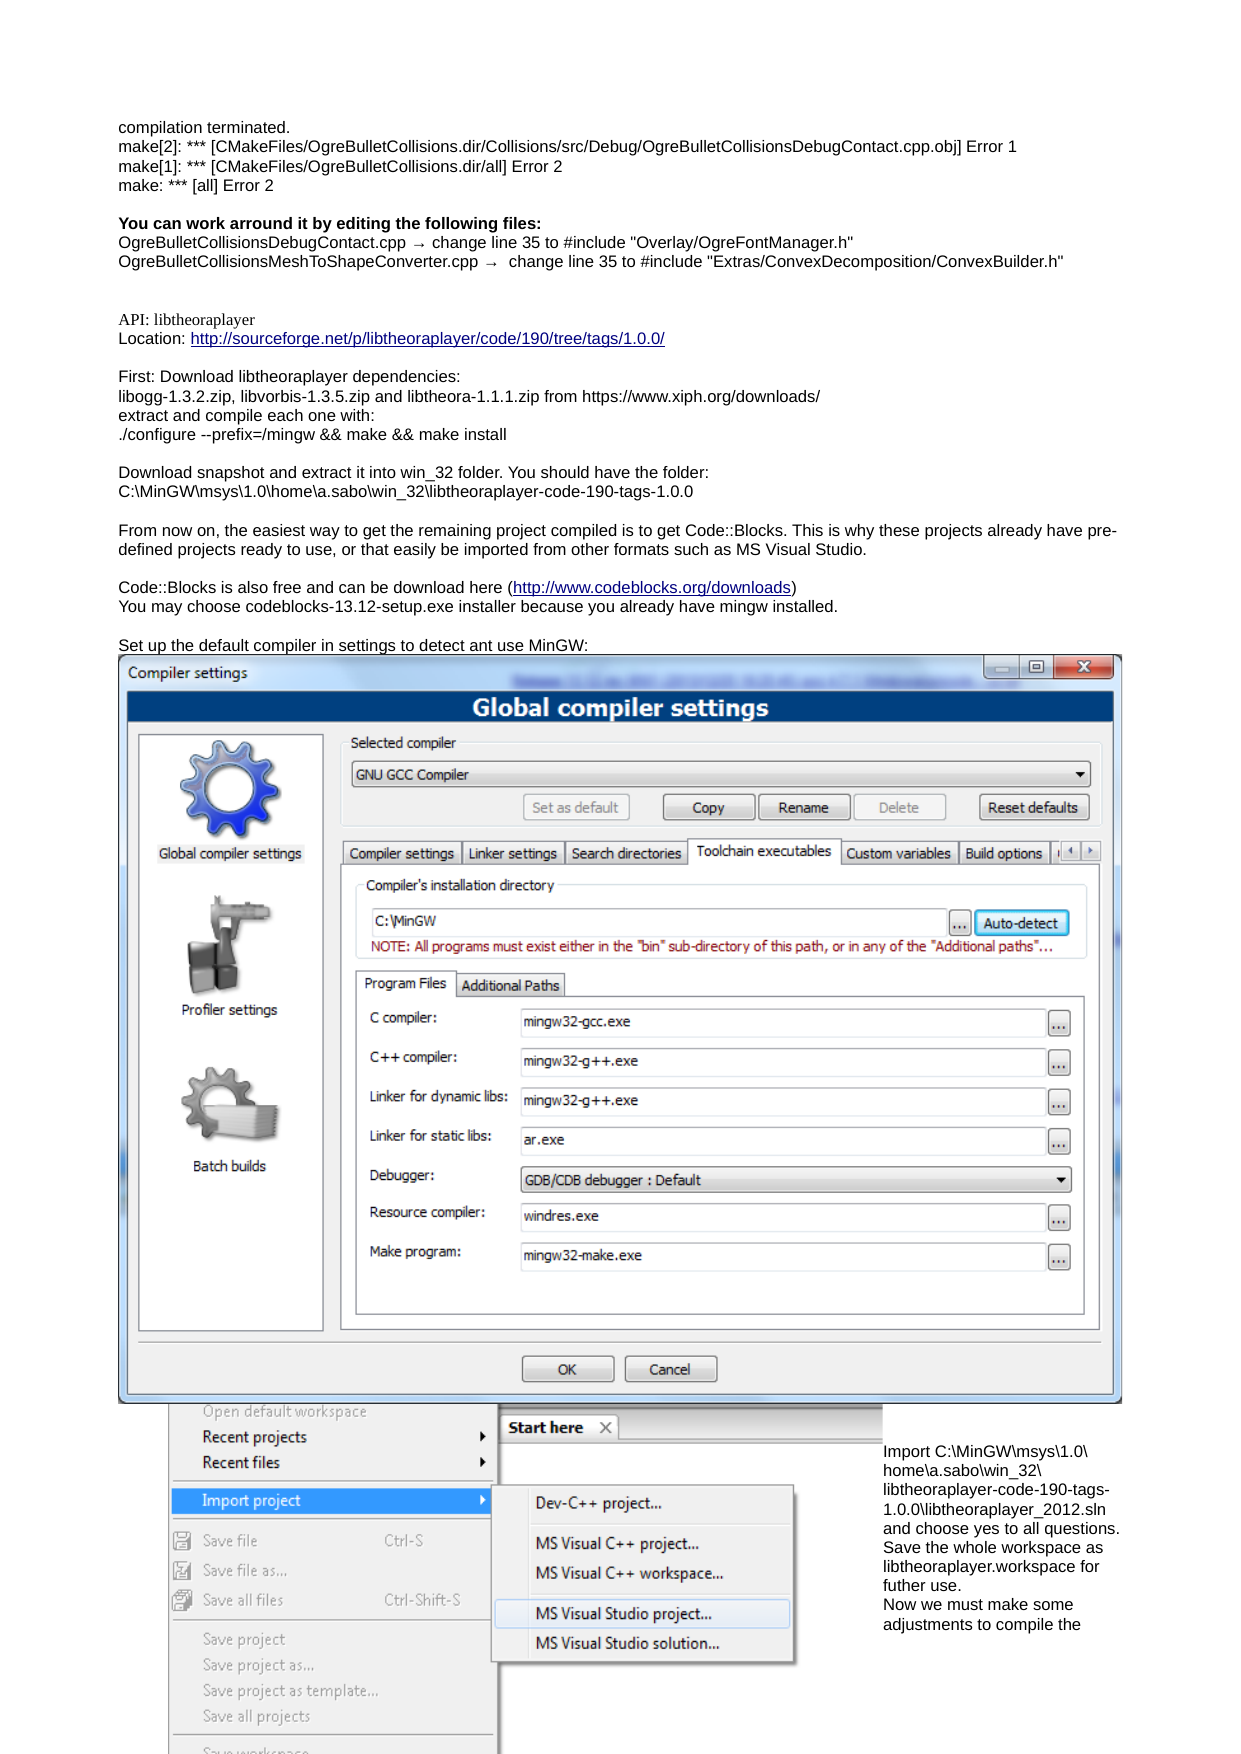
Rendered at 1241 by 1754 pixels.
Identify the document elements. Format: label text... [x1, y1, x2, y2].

text OgreBulletCollisionsDebugContact.cpp → change line 35 to #include "Overlay/OgreFontManager.h" [118, 233, 1122, 252]
text Location: http://sourceforge.net/p/libtheoraplayer/code/190/tree/tags/1.0.0/ [118, 329, 1122, 348]
text compilation terminated. [118, 118, 1122, 137]
text make: *** [all] Error 2 [118, 176, 1122, 195]
text ./configure --prefix=/mingw && make && make install [118, 425, 1122, 444]
text Set up the default compiler in settings to detect ant use MinGW: [118, 636, 1122, 654]
text From now on, the easiest way to get the remaining project compiled is to get Code::Blocks. This is why these projects already have pre-defined projects ready to use, or that easily be imported from other formats such as MS Visual Studio. [118, 521, 1122, 559]
text OgreBulletCollisionsMeshToShapeConverter.cpp → change line 35 to #include "Extras/ConvexDecomposition/ConvexBuilder.h" [118, 252, 1122, 271]
text make[1]: *** [CMakeFiles/OgreBulletCollisions.dir/all] Error 2 [118, 156, 1122, 176]
text First: Download libtheoraplayer dependencies: [118, 367, 1122, 386]
text C:\MinGW\msys\1.0\home\a.sabo\win_32\libtheoraplayer-code-190-tags-1.0.0 [118, 482, 1122, 501]
text make[2]: *** [CMakeFiles/OgreBulletCollisions.dir/Collisions/src/Debug/OgreBulletCollisionsDebugContact.cpp.obj] Error 1 [118, 137, 1122, 156]
text [118, 1595, 168, 1633]
text You can work arround it by editing the following files: [118, 214, 1122, 233]
text [118, 1538, 168, 1595]
text API: libtheoraplayer [118, 310, 1122, 329]
text Import C:\MinGW\msys\1.0\home\a.sabo\win_32\libtheoraplayer-code-190-tags-1.0.0\libtheoraplayer_2012.sln and choose yes to all questions. [883, 1442, 1122, 1538]
text You may choose codeblocks-13.12-setup.exe installer because you already have mingw installed. [118, 597, 1122, 616]
text Code::Blocks is also free and can be download here (http://www.codeblocks.org/downloads) [118, 578, 1122, 597]
text Download snapshot and extract it into win_32 folder. You should have the folder: [118, 463, 1122, 482]
text Save the whole workspace as libtheoraplayer.workspace for futher use. [883, 1538, 1122, 1595]
text libogg-1.3.2.zip, libvorbis-1.3.5.zip and libtheora-1.1.1.zip from https://www.xiph.org/downloads/ [118, 386, 1122, 406]
text extract and compile each one with: [118, 406, 1122, 425]
text Now we must make some adjustments to compile the [883, 1595, 1122, 1633]
picture [118, 654, 1123, 1404]
text [118, 1442, 168, 1538]
